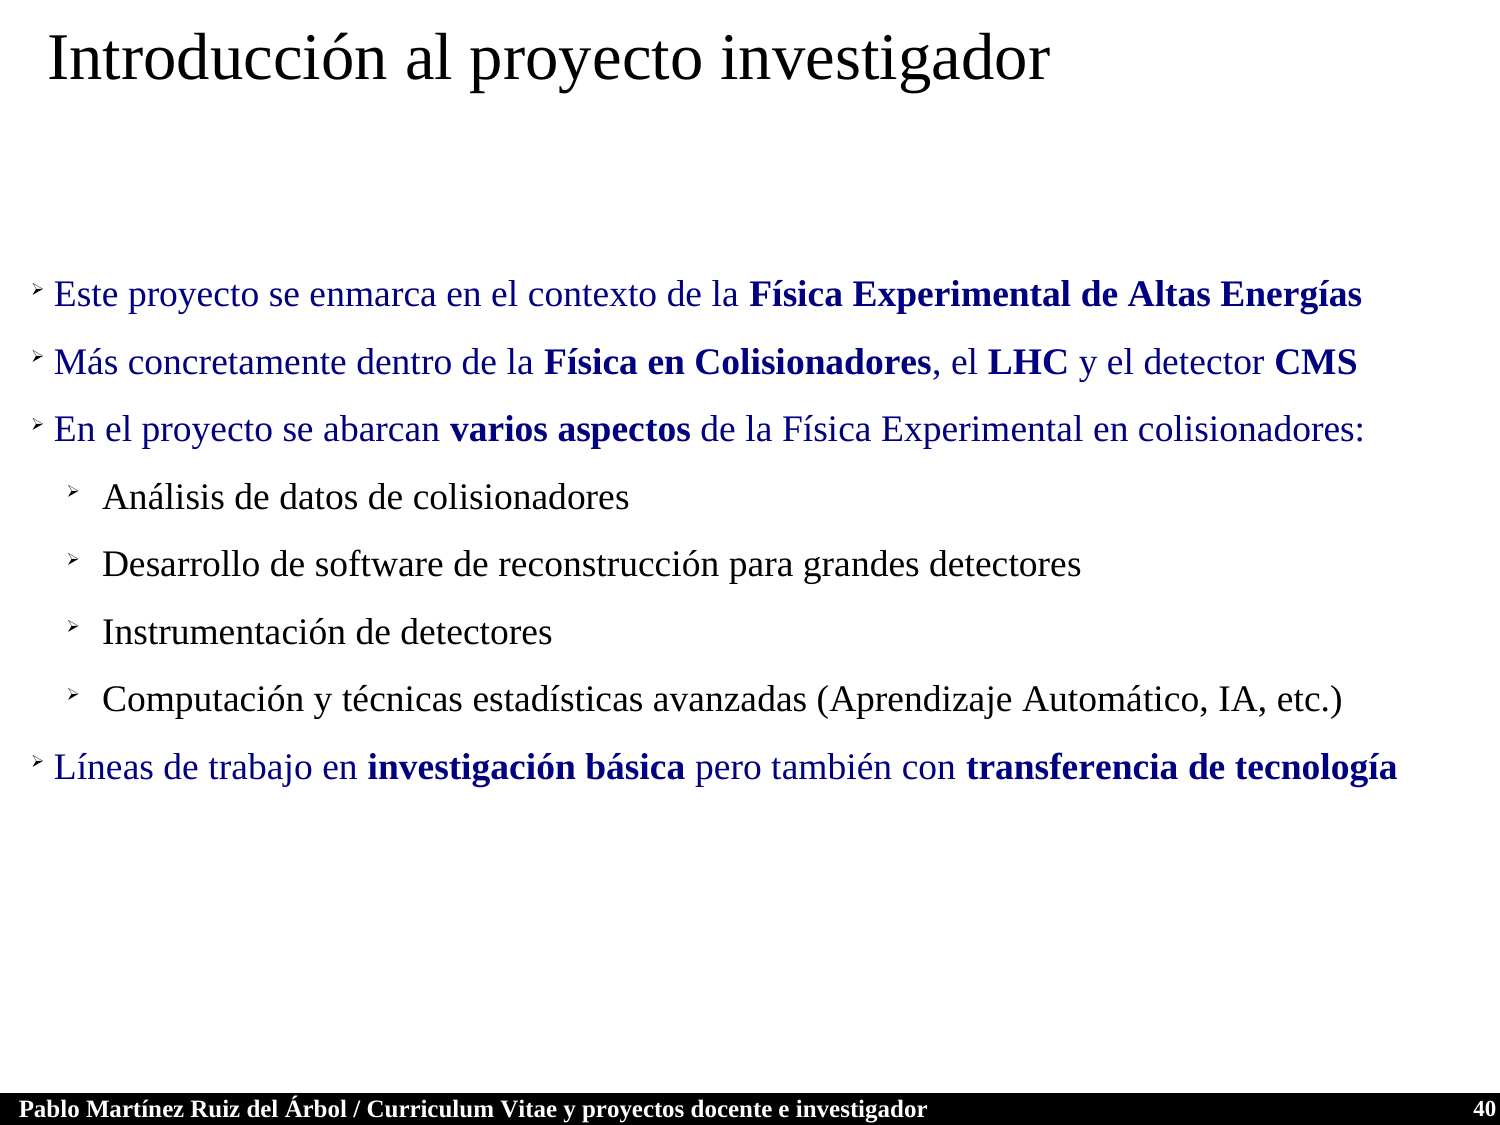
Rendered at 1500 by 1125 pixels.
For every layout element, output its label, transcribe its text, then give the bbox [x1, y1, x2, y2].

text_box Introducción al proyecto investigador [4, 3, 1096, 111]
text_box Este proyecto se enmarca en el contexto de la Física Experimental de Altas Energías Más concretamente dentro de la Física en Colisionadores, el LHC y el detector CMS En el proyecto se abarcan varios aspectos de la Física Experimental en colisionadores: Análisis de datos de colisionadores Desarrollo de software de reconstrucción para grandes detectores Instrumentación de detectores Computación y técnicas estadísticas avanzadas (Aprendizaje Automático, IA, etc.) Líneas de trabajo en investigación básica pero también con transferencia de tecnología [11, 234, 1500, 886]
